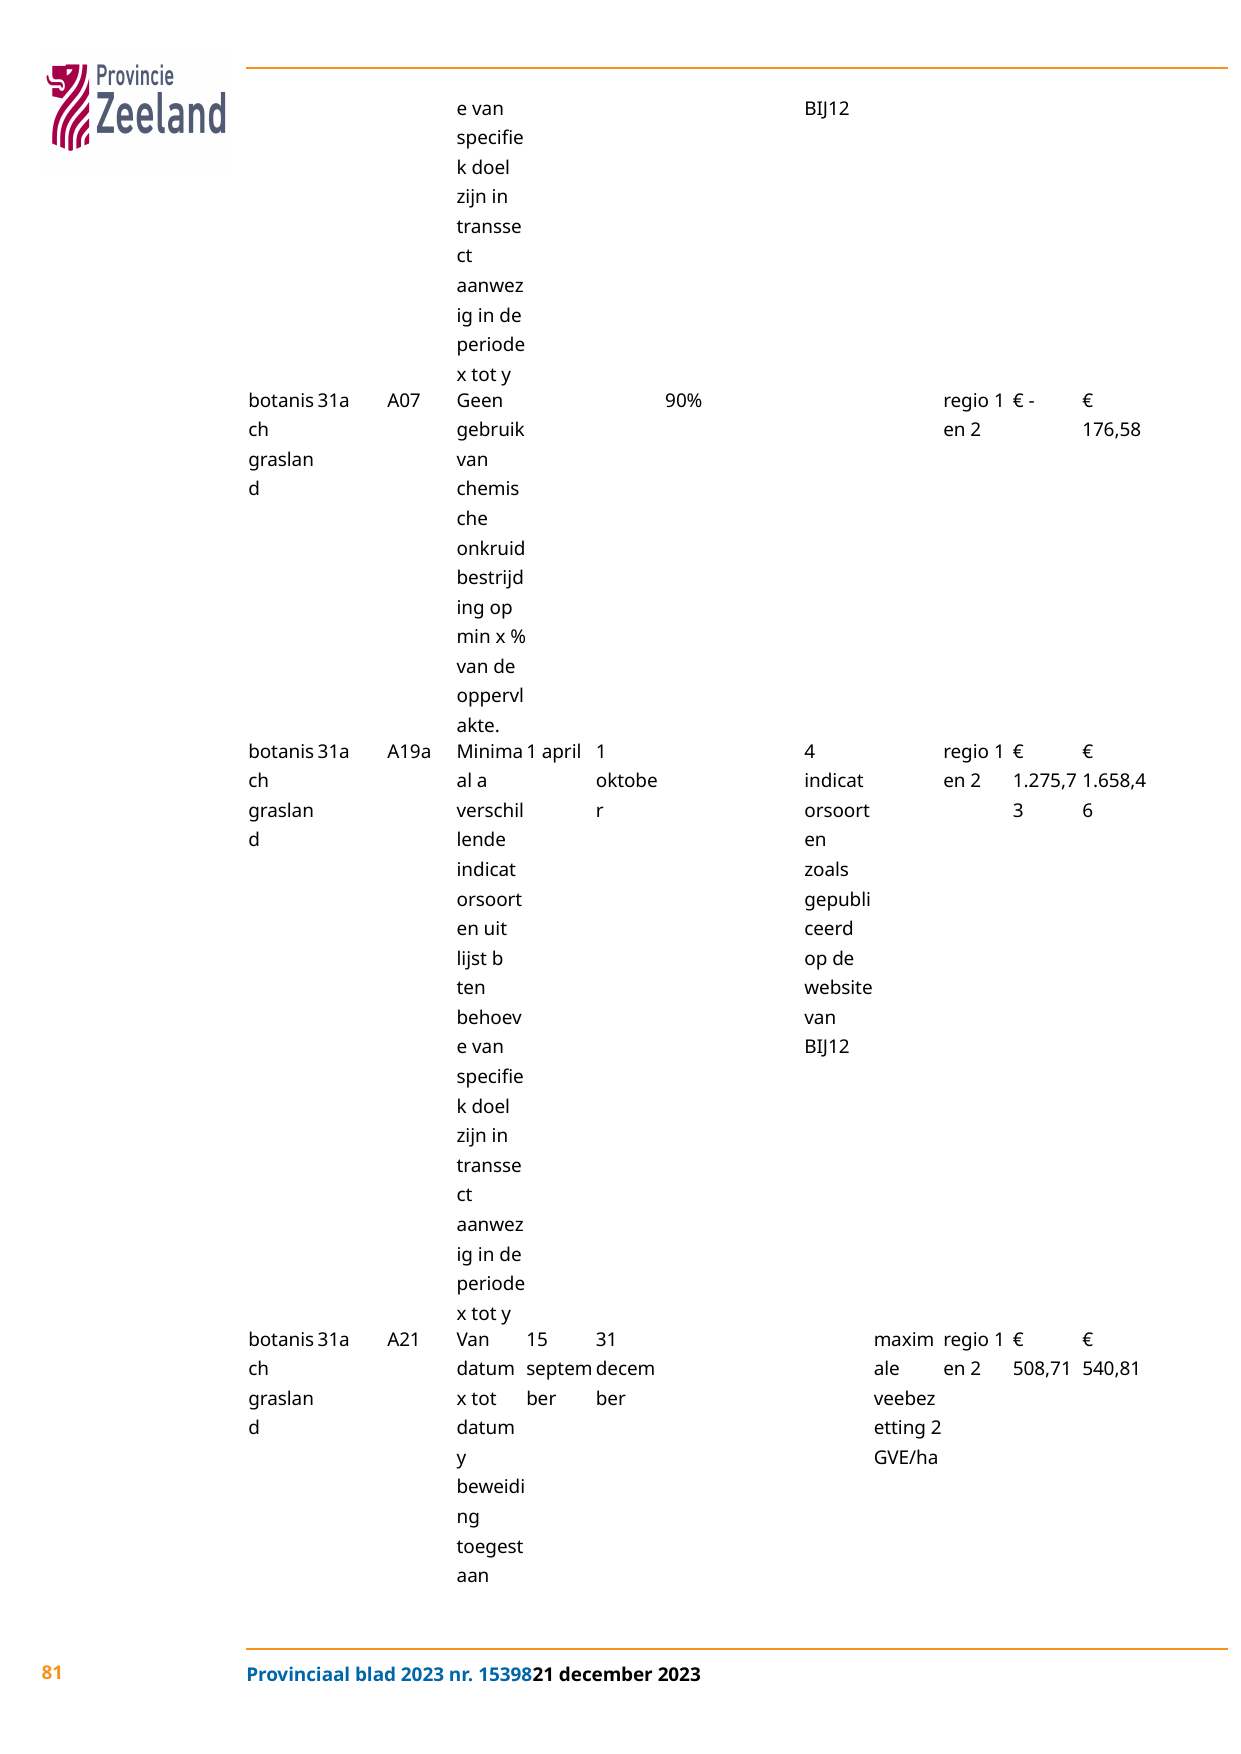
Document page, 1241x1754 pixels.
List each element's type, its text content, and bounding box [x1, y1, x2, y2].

table_cell [596, 95, 665, 387]
table_cell regio 1 en 2 [943, 1326, 1013, 1588]
table_cell 15 september [526, 1326, 596, 1588]
table_cell 90% [665, 387, 734, 738]
table_cell [735, 738, 804, 1326]
table_cell botanisch grasland [248, 387, 317, 738]
table_cell [735, 387, 804, 738]
table_cell A07 [387, 387, 456, 738]
table_cell botanisch grasland [248, 738, 317, 1326]
table_cell 4 indicatorsoorten zoals gepubliceerd op de website van BIJ12 [804, 738, 873, 1326]
table_cell [665, 95, 734, 387]
table_cell Minimaal a verschillende indicatorsoorten uit lijst b ten behoeve van specifiek doel zijn in transsect aanwezig in de periode x tot y [456, 738, 526, 1326]
table_cell [526, 95, 596, 387]
table_cell maximale veebezetting 2 GVE/ha [874, 1326, 943, 1588]
table_cell [665, 738, 734, 1326]
table_cell botanisch grasland [248, 1326, 317, 1588]
table_cell [874, 95, 943, 387]
table_cell [804, 1326, 873, 1588]
table_cell BIJ12 [804, 95, 873, 387]
table_cell € 540,81 [1082, 1326, 1152, 1588]
table_cell Geen gebruik van chemische onkruidbestrijding op min x % van de oppervlakte. [456, 387, 526, 738]
table_cell [248, 95, 317, 387]
table_cell € 508,71 [1013, 1326, 1082, 1588]
table_cell [526, 387, 596, 738]
table_cell A19a [387, 738, 456, 1326]
table_cell 31a [318, 387, 387, 738]
table_cell [1082, 95, 1152, 387]
table_cell 31a [318, 1326, 387, 1588]
table_cell € - [1013, 387, 1082, 738]
table_cell regio 1 en 2 [943, 387, 1013, 738]
table_cell [735, 1326, 804, 1588]
table_cell € 1.275,73 [1013, 738, 1082, 1326]
table_cell 31a [318, 738, 387, 1326]
table_cell [874, 387, 943, 738]
table_cell [665, 1326, 734, 1588]
table_cell [596, 387, 665, 738]
table_cell € 176,58 [1082, 387, 1152, 738]
table_cell e van specifiek doel zijn in transsect aanwezig in de periode x tot y [456, 95, 526, 387]
table_cell [387, 95, 456, 387]
table_cell 1 oktober [596, 738, 665, 1326]
table_cell [735, 95, 804, 387]
table_cell [804, 387, 873, 738]
table_cell regio 1 en 2 [943, 738, 1013, 1326]
table_cell 1 april [526, 738, 596, 1326]
table_cell [943, 95, 1013, 387]
table_cell A21 [387, 1326, 456, 1588]
table_cell [318, 95, 387, 387]
table_cell [874, 738, 943, 1326]
picture [41, 47, 231, 172]
table_cell € 1.658,46 [1082, 738, 1152, 1326]
table_cell [1013, 95, 1082, 387]
table_cell Van datum x tot datum y beweiding toegestaan [456, 1326, 526, 1588]
table_cell 31 december [596, 1326, 665, 1588]
